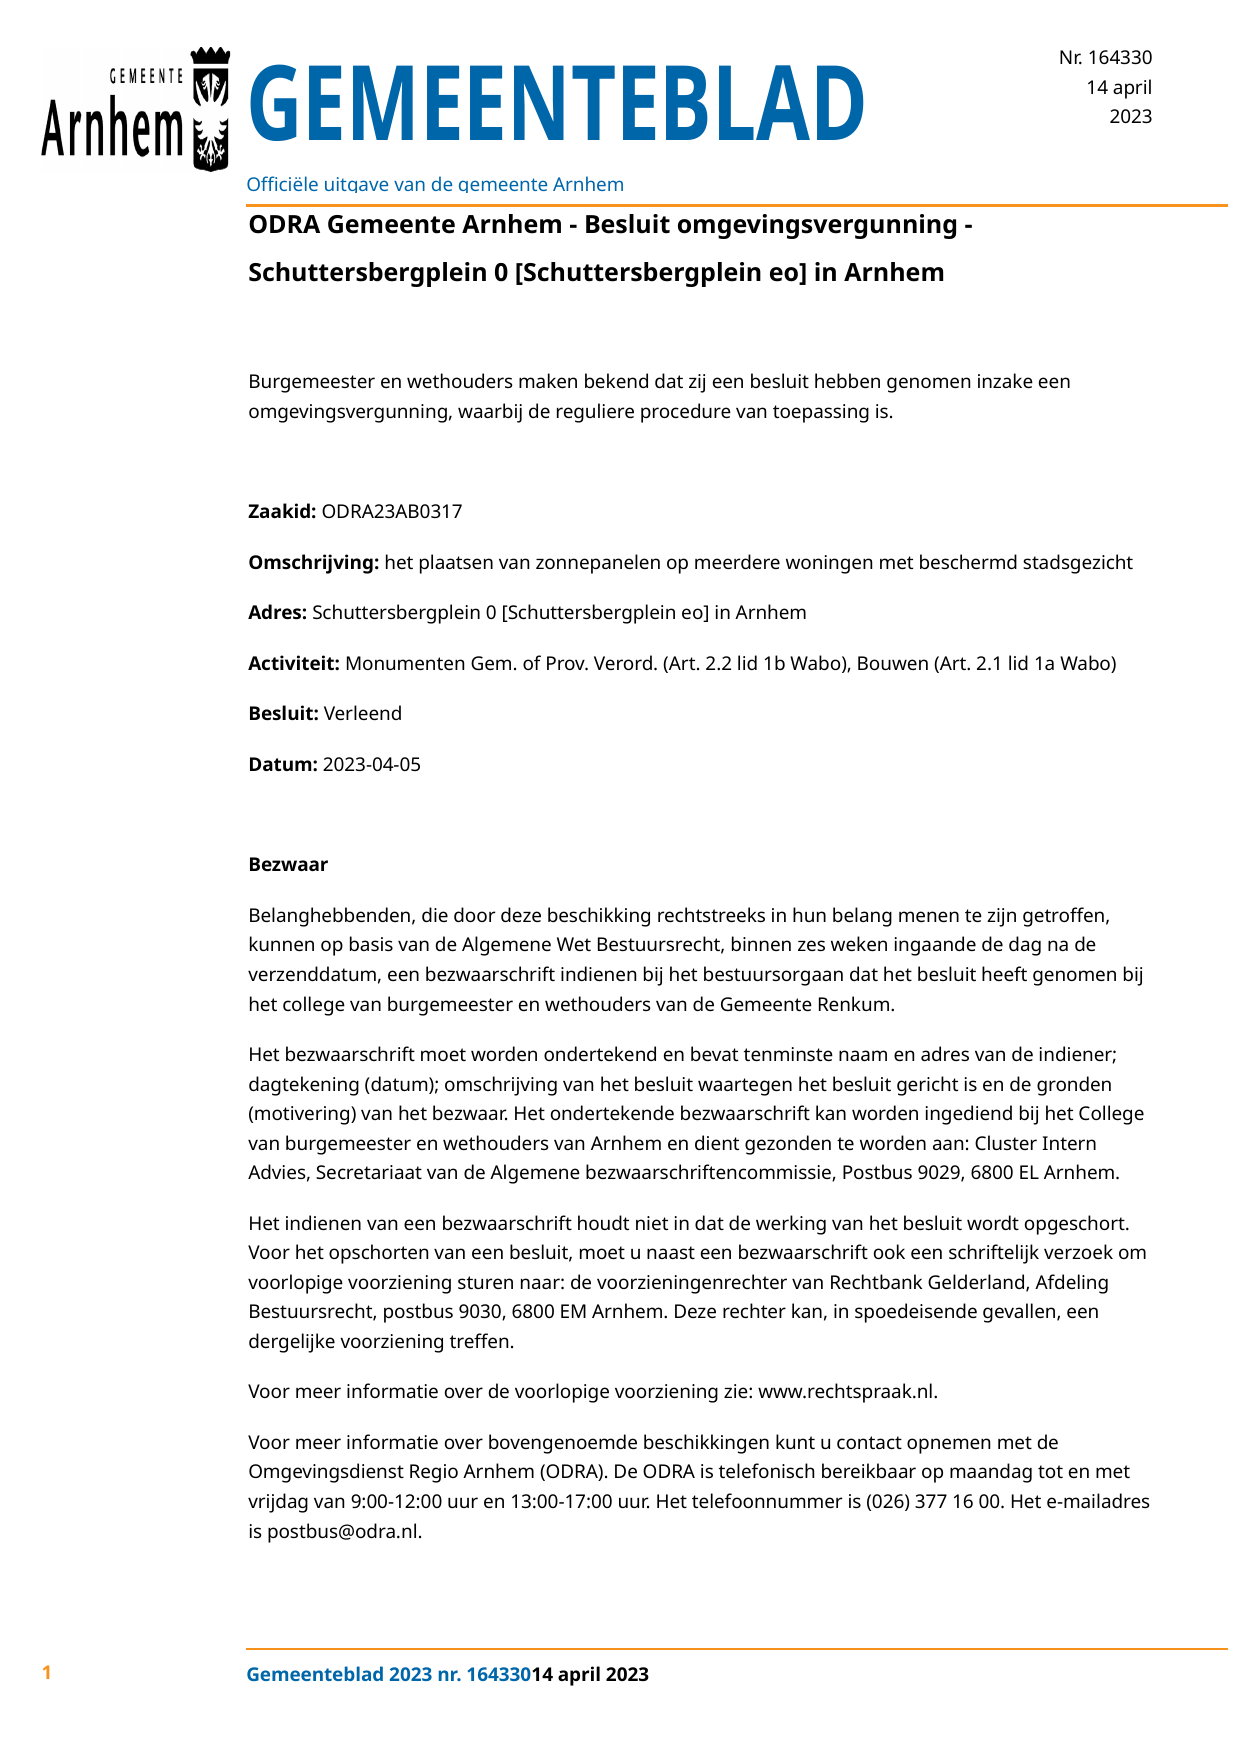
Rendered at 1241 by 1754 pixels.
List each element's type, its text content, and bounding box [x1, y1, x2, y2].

text Datum: 2023-04-05 [248, 751, 1152, 777]
text Het indienen van een bezwaarschrift houdt niet in dat de werking van het besluit wordt opgeschort. Voor het opschorten van een besluit, moet u naast een bezwaarschrift ook een schriftelijk verzoek om voorlopige voorziening sturen naar: de voorzieningenrechter van Rechtbank Gelderland, Afdeling Bestuursrecht, postbus 9030, 6800 EM Arnhem. Deze rechter kan, in spoedeisende gevallen, een dergelijke voorziening treffen. [248, 1210, 1152, 1354]
text Bezwaar [248, 852, 1152, 877]
text Voor meer informatie over de voorlopige voorziening zie: www.rechtspraak.nl. [248, 1379, 1152, 1404]
text Besluit: Verleend [248, 700, 1152, 726]
text Burgemeester en wethouders maken bekend dat zij een besluit hebben genomen inzake een omgevingsvergunning, waarbij de reguliere procedure van toepassing is. [248, 368, 1152, 424]
text Adres: Schuttersbergplein 0 [Schuttersbergplein eo] in Arnhem [248, 599, 1152, 625]
text Het bezwaarschrift moet worden ondertekend en bevat tenminste naam en adres van de indiener; dagtekening (datum); omschrijving van het besluit waartegen het besluit gericht is en de gronden (motivering) van het bezwaar. Het ondertekende bezwaarschrift kan worden ingediend bij het College van burgemeester en wethouders van Arnhem en dient gezonden te worden aan: Cluster Intern Advies, Secretariaat van de Algemene bezwaarschriftencommissie, Postbus 9029, 6800 EL Arnhem. [248, 1041, 1152, 1185]
text Activiteit: Monumenten Gem. of Prov. Verord. (Art. 2.2 lid 1b Wabo), Bouwen (Art. 2.1 lid 1a Wabo) [248, 650, 1152, 676]
text Zaakid: ODRA23AB0317 [248, 499, 1152, 524]
picture [41, 47, 231, 172]
text Omschrijving: het plaatsen van zonnepanelen op meerdere woningen met beschermd stadsgezicht [248, 549, 1152, 575]
text Belanghebbenden, die door deze beschikking rechtstreeks in hun belang menen te zijn getroffen, kunnen op basis van de Algemene Wet Bestuursrecht, binnen zes weken ingaande de dag na de verzenddatum, een bezwaarschrift indienen bij het bestuursorgaan dat het besluit heeft genomen bij het college van burgemeester en wethouders van de Gemeente Renkum. [248, 902, 1152, 1017]
text ODRA Gemeente Arnhem - Besluit omgevingsvergunning - Schuttersbergplein 0 [Schuttersbergplein eo] in Arnhem [248, 207, 1152, 288]
text Voor meer informatie over bovengenoemde beschikkingen kunt u contact opnemen met de Omgevingsdienst Regio Arnhem (ODRA). De ODRA is telefonisch bereikbaar op maandag tot en met vrijdag van 9:00-12:00 uur en 13:00-17:00 uur. Het telefoonnummer is (026) 377 16 00. Het e-mailadres is postbus@odra.nl. [248, 1429, 1152, 1544]
